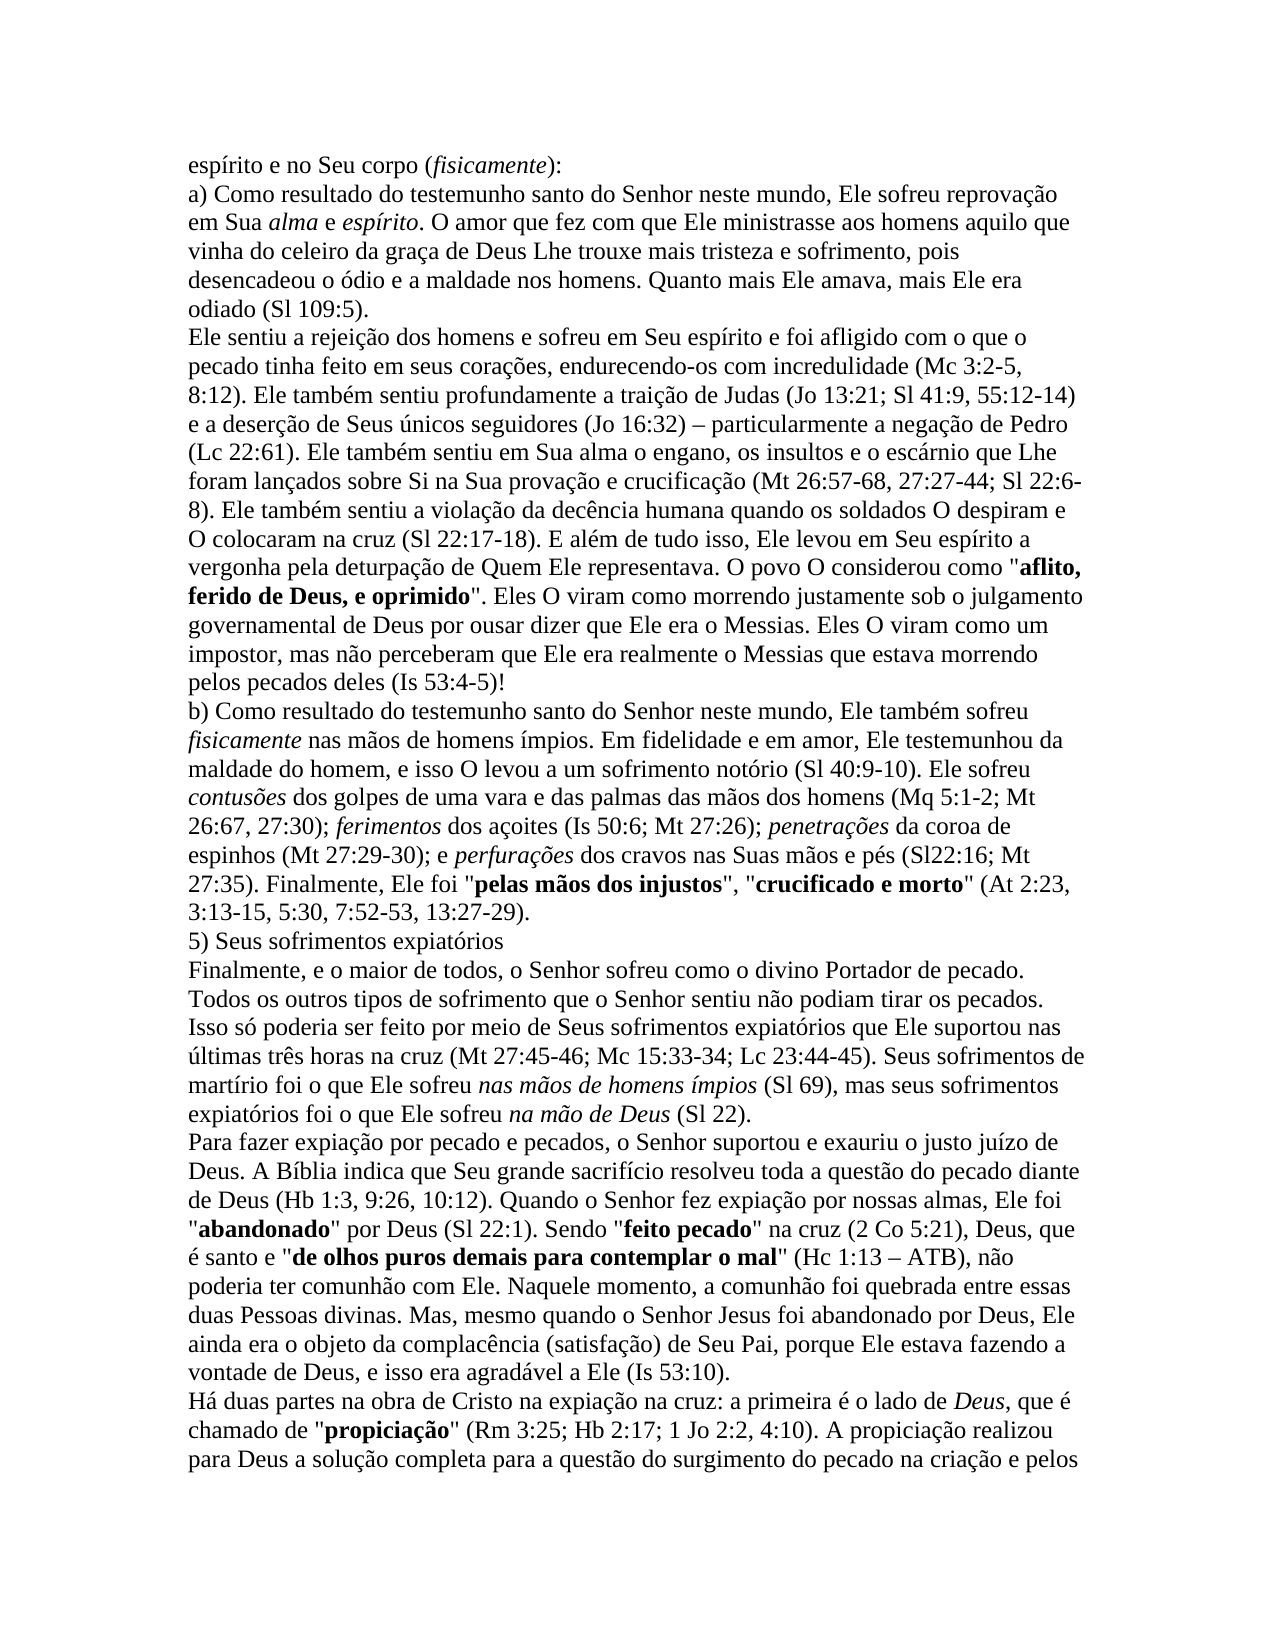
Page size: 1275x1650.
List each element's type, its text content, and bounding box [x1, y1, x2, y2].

text Há duas partes na obra de Cristo na expiação na cruz: a primeira é o lado de Deus, que é chamado de "propiciação" (Rm 3:25; Hb 2:17; 1 Jo 2:2, 4:10). A propiciação realizou para Deus a solução completa para a questão do surgimento do pecado na criação e pelos [188, 1386, 1087, 1472]
text Para fazer expiação por pecado e pecados, o Senhor suportou e exauriu o justo juízo de Deus. A Bíblia indica que Seu grande sacrifício resolveu toda a questão do pecado diante de Deus (Hb 1:3, 9:26, 10:12). Quando o Senhor fez expiação por nossas almas, Ele foi "abandonado" por Deus (Sl 22:1). Sendo "feito pecado" na cruz (2 Co 5:21), Deus, que é santo e "de olhos puros demais para contemplar o mal" (Hc 1:13 – ATB), não poderia ter comunhão com Ele. Naquele momento, a comunhão foi quebrada entre essas duas Pessoas divinas. Mas, mesmo quando o Senhor Jesus foi abandonado por Deus, Ele ainda era o objeto da complacência (satisfação) de Seu Pai, porque Ele estava fazendo a vontade de Deus, e isso era agradável a Ele (Is 53:10). [188, 1127, 1087, 1386]
text 5) Seus sofrimentos expiatórios [188, 926, 1087, 955]
text a) Como resultado do testemunho santo do Senhor neste mundo, Ele sofreu reprovação em Sua alma e espírito. O amor que fez com que Ele ministrasse aos homens aquilo que vinha do celeiro da graça de Deus Lhe trouxe mais tristeza e sofrimento, pois desencadeou o ódio e a maldade nos homens. Quanto mais Ele amava, mais Ele era odiado (Sl 109:5). [188, 179, 1087, 322]
text Finalmente, e o maior de todos, o Senhor sofreu como o divino Portador de pecado. Todos os outros tipos de sofrimento que o Senhor sentiu não podiam tirar os pecados. Isso só poderia ser feito por meio de Seus sofrimentos expiatórios que Ele suportou nas últimas três horas na cruz (Mt 27:45-46; Mc 15:33-34; Lc 23:44-45). Seus sofrimentos de martírio foi o que Ele sofreu nas mãos de homens ímpios (Sl 69), mas seus sofrimentos expiatórios foi o que Ele sofreu na mão de Deus (Sl 22). [188, 955, 1087, 1127]
text Ele sentiu a rejeição dos homens e sofreu em Seu espírito e foi afligido com o que o pecado tinha feito em seus corações, endurecendo-os com incredulidade (Mc 3:2-5, 8:12). Ele também sentiu profundamente a traição de Judas (Jo 13:21; Sl 41:9, 55:12-14) e a deserção de Seus únicos seguidores (Jo 16:32) – particularmente a negação de Pedro (Lc 22:61). Ele também sentiu em Sua alma o engano, os insultos e o escárnio que Lhe foram lançados sobre Si na Sua provação e crucificação (Mt 26:57-68, 27:27-44; Sl 22:6-8). Ele também sentiu a violação da decência humana quando os soldados O despiram e O colocaram na cruz (Sl 22:17-18). E além de tudo isso, Ele levou em Seu espírito a vergonha pela deturpação de Quem Ele representava. O povo O considerou como "aflito, ferido de Deus, e oprimido". Eles O viram como morrendo justamente sob o julgamento governamental de Deus por ousar dizer que Ele era o Messias. Eles O viram como um impostor, mas não perceberam que Ele era realmente o Messias que estava morrendo pelos pecados deles (Is 53:4-5)! [188, 322, 1087, 696]
text b) Como resultado do testemunho santo do Senhor neste mundo, Ele também sofreu fisicamente nas mãos de homens ímpios. Em fidelidade e em amor, Ele testemunhou da maldade do homem, e isso O levou a um sofrimento notório (Sl 40:9-10). Ele sofreu contusões dos golpes de uma vara e das palmas das mãos dos homens (Mq 5:1-2; Mt 26:67, 27:30); ferimentos dos açoites (Is 50:6; Mt 27:26); penetrações da coroa de espinhos (Mt 27:29-30); e perfurações dos cravos nas Suas mãos e pés (Sl22:16; Mt 27:35). Finalmente, Ele foi "pelas mãos dos injustos", "crucificado e morto" (At 2:23, 3:13-15, 5:30, 7:52-53, 13:27-29). [188, 696, 1087, 926]
text espírito e no Seu corpo (fisicamente): [188, 150, 1087, 179]
